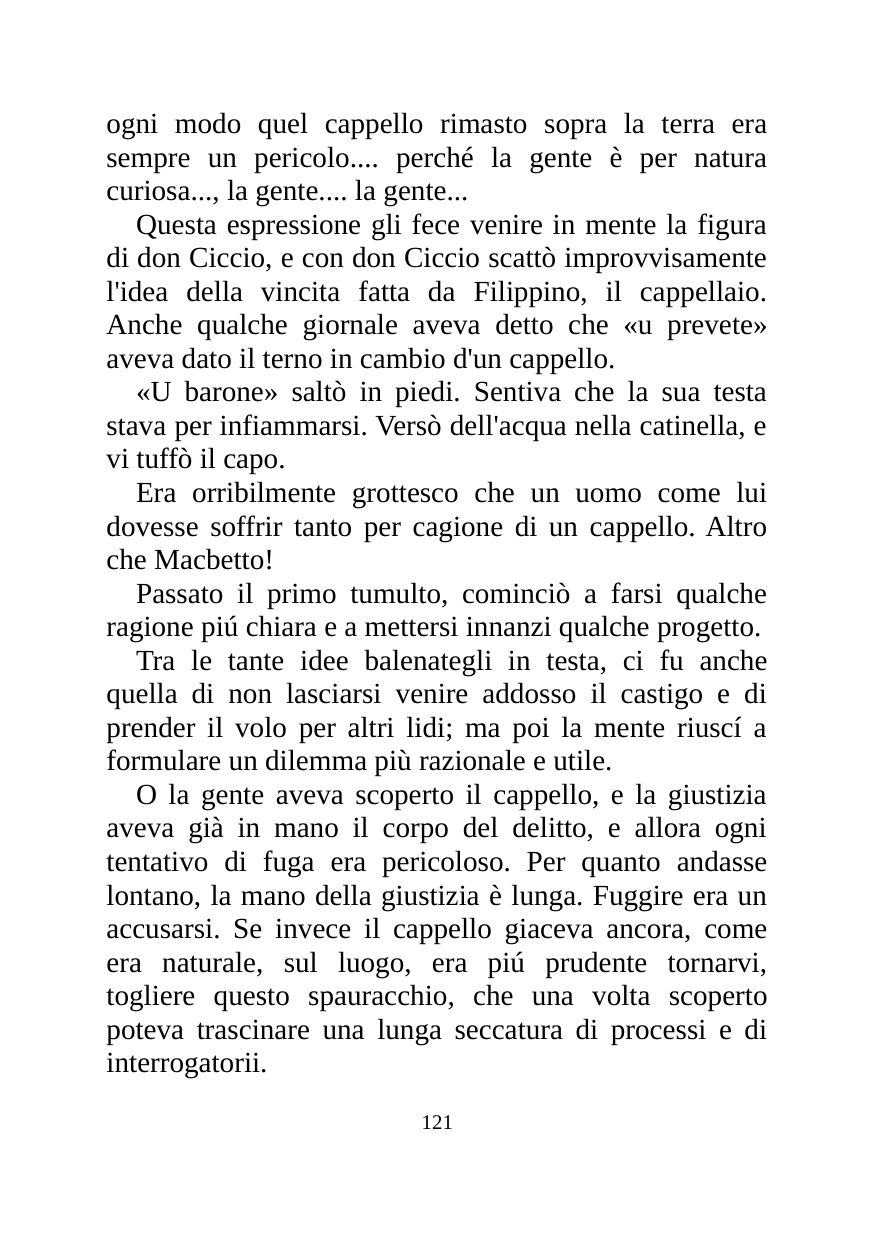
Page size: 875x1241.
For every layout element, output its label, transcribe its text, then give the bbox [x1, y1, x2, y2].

text Tra le tante idee balenategli in testa, ci fu anche quella di non lasciarsi venire addosso il castigo e di prender il volo per altri lidi; ma poi la mente riuscí a formulare un dilemma più razionale e utile. [106, 643, 768, 777]
text ogni modo quel cappello rimasto sopra la terra era sempre un pericolo.... perché la gente è per natura curiosa..., la gente.... la gente... [106, 106, 768, 207]
text «U barone» saltò in piedi. Sentiva che la sua testa stava per infiammarsi. Versò dell'acqua nella catinella, e vi tuffò il capo. [106, 374, 768, 475]
text Era orribilmente grottesco che un uomo come lui dovesse soffrir tanto per cagione di un cappello. Altro che Macbetto! [106, 475, 768, 576]
text Questa espressione gli fece venire in mente la figura di don Ciccio, e con don Ciccio scattò improvvisamente l'idea della vincita fatta da Filippino, il cappellaio. Anche qualche giornale aveva detto che «u prevete» aveva dato il terno in cambio d'un cappello. [106, 207, 768, 374]
text Passato il primo tumulto, cominciò a farsi qualche ragione piú chiara e a mettersi innanzi qualche progetto. [106, 576, 768, 643]
text O la gente aveva scoperto il cappello, e la giustizia aveva già in mano il corpo del delitto, e allora ogni tentativo di fuga era pericoloso. Per quanto andasse lontano, la mano della giustizia è lunga. Fuggire era un accusarsi. Se invece il cappello giaceva ancora, come era naturale, sul luogo, era piú prudente tornarvi, togliere questo spauracchio, che una volta scoperto poteva trascinare una lunga seccatura di processi e di interrogatorii. [106, 777, 768, 1079]
